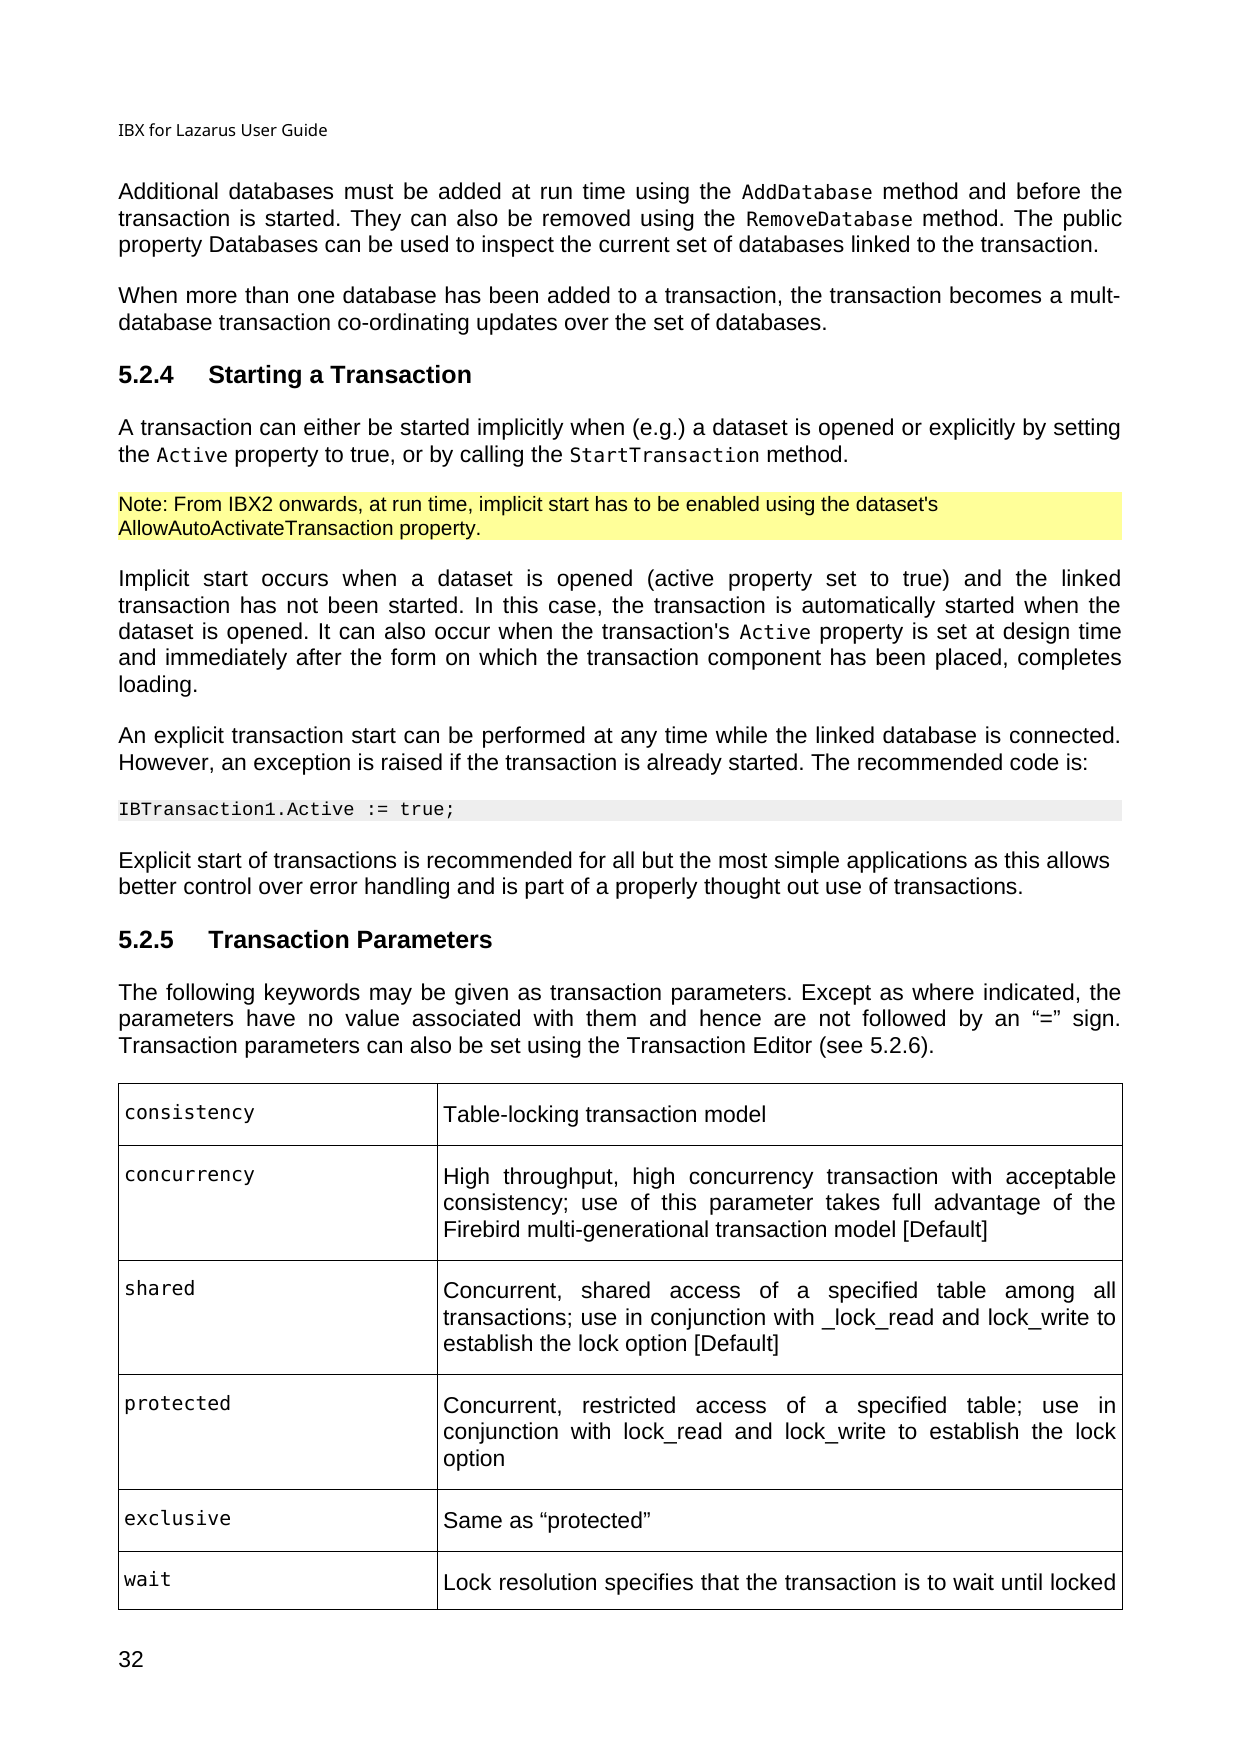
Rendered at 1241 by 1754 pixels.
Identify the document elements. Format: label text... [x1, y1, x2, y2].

table_cell shared [119, 1261, 437, 1374]
table_cell exclusive [119, 1490, 437, 1551]
table_cell Same as “protected” [438, 1490, 1122, 1551]
text Explicit start of transactions is recommended for all but the most simple applications as this allows better control over error handling and is part of a properly thought out use of transactions. [118, 847, 1122, 899]
table_cell protected [119, 1375, 437, 1489]
text The following keywords may be given as transaction parameters. Except as where indicated, the parameters have no value associated with them and hence are not followed by an “=” sign. Transaction parameters can also be set using the Transaction Editor (see 5.2.6). [118, 979, 1122, 1058]
text IBTransaction1.Active := true; [118, 800, 1122, 821]
table_cell High throughput, high concurrency transaction with acceptable consistency; use of this parameter takes full advantage of the Firebird multi-generational transaction model [Default] [438, 1146, 1122, 1259]
subtitle Transaction Parameters [118, 925, 1122, 953]
table_cell wait [119, 1552, 437, 1609]
table_cell Concurrent, restricted access of a specified table; use in conjunction with lock_read and lock_write to establish the lock option [438, 1375, 1122, 1489]
text An explicit transaction start can be performed at any time while the linked database is connected. However, an exception is raised if the transaction is already started. The recommended code is: [118, 722, 1122, 775]
subtitle Starting a Transaction [118, 360, 1122, 389]
table_cell concurrency [119, 1146, 437, 1259]
table_header consistency [119, 1084, 437, 1145]
table_header Table-locking transaction model [438, 1084, 1122, 1145]
text Implicit start occurs when a dataset is opened (active property set to true) and the linked transaction has not been started. In this case, the transaction is automatically started when the dataset is opened. It can also occur when the transaction's Active property is set at design time and immediately after the form on which the transaction component has been placed, completes loading. [118, 565, 1122, 697]
table_cell Lock resolution specifies that the transaction is to wait until locked [438, 1552, 1122, 1609]
text Additional databases must be added at run time using the AddDatabase method and before the transaction is started. They can also be removed using the RemoveDatabase method. The public property Databases can be used to inspect the current set of databases linked to the transaction. [118, 178, 1122, 257]
text Note: From IBX2 onwards, at run time, implicit start has to be enabled using the dataset's AllowAutoActivateTransaction property. [118, 492, 1122, 540]
text A transaction can either be started implicitly when (e.g.) a dataset is opened or explicitly by setting the Active property to true, or by calling the StartTransaction method. [118, 414, 1122, 467]
text When more than one database has been added to a transaction, the transaction becomes a mult-database transaction co-ordinating updates over the set of databases. [118, 282, 1122, 335]
table_cell Concurrent, shared access of a specified table among all transactions; use in conjunction with _lock_read and lock_write to establish the lock option [Default] [438, 1261, 1122, 1374]
